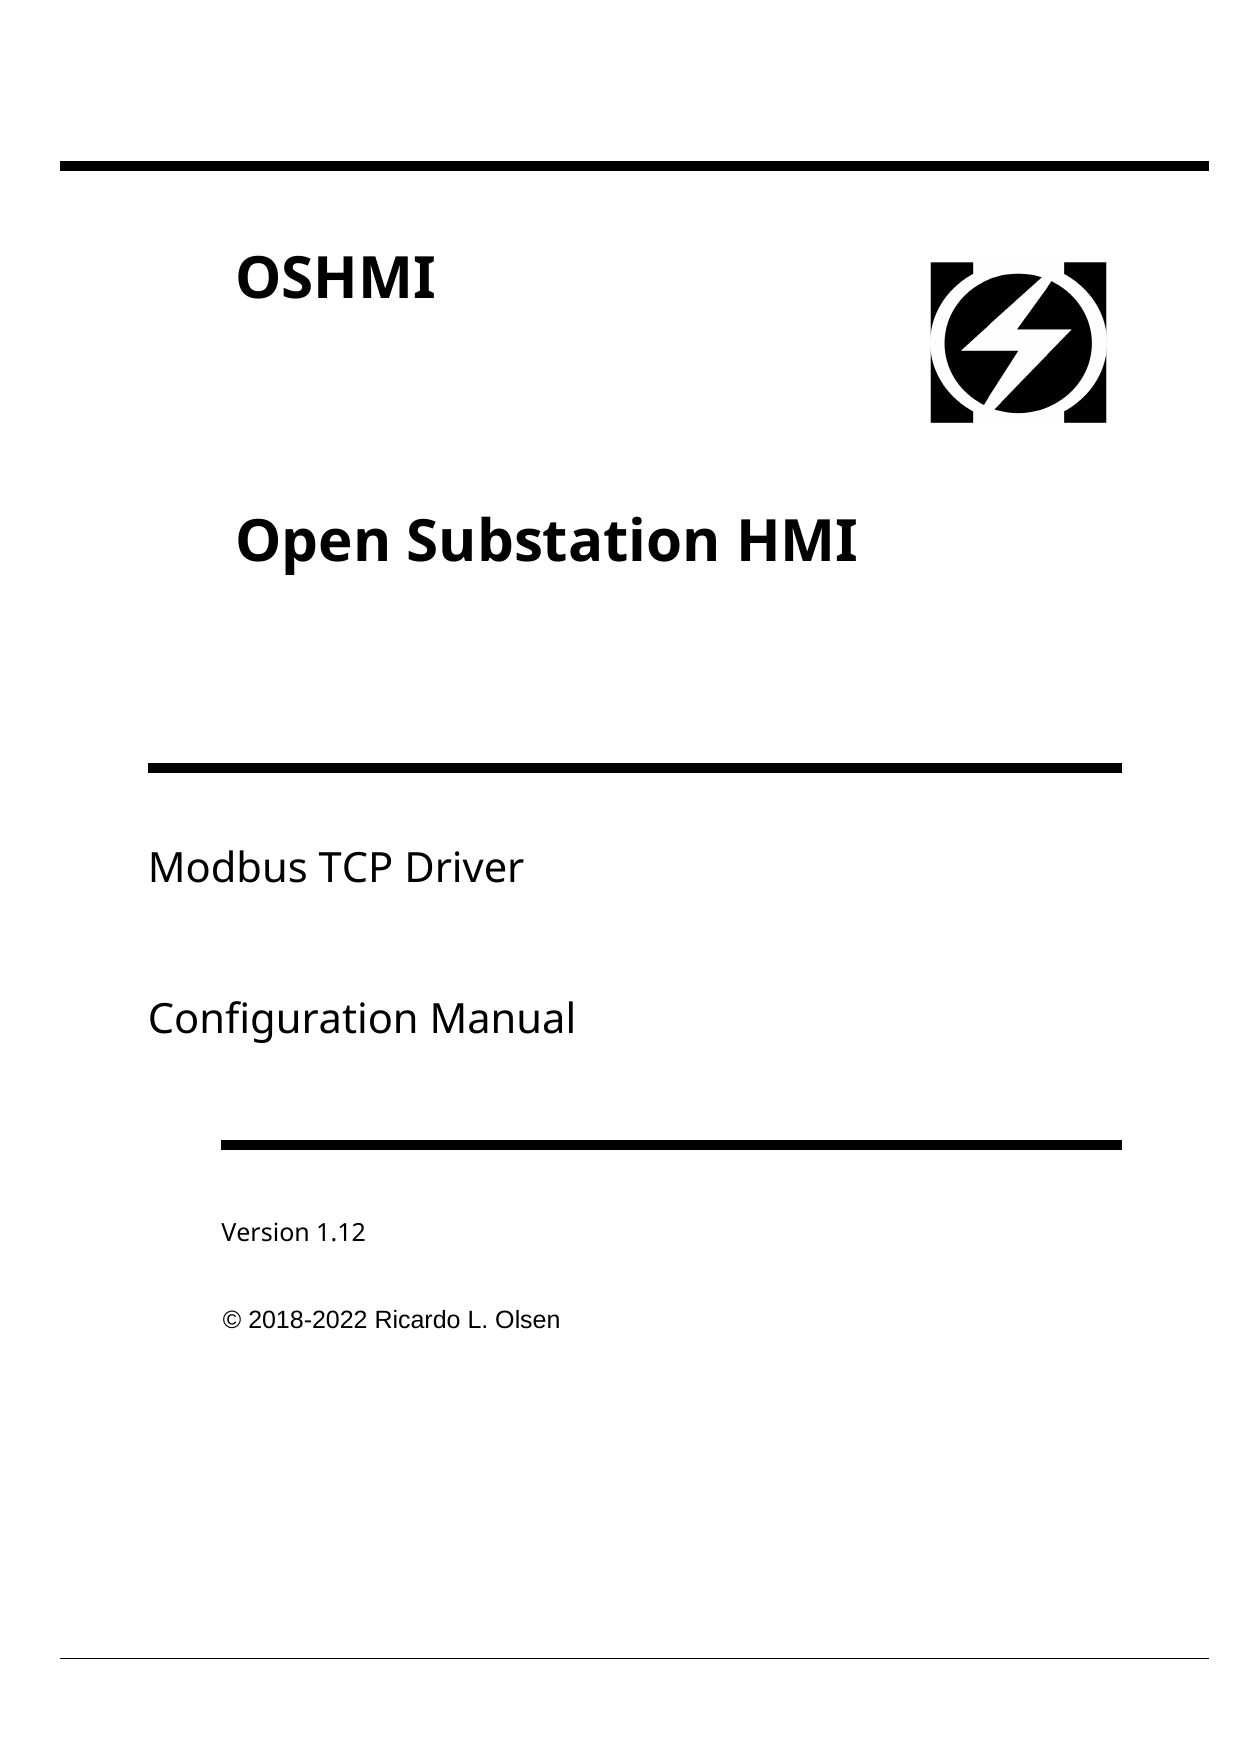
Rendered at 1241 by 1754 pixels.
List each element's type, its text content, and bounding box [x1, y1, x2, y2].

text Open Substation HMI [60, 424, 1209, 579]
text Configuration Manual [148, 914, 1122, 1045]
text Version 1.12 [221, 1150, 1122, 1249]
picture [930, 262, 1107, 423]
text © 2018-2022 Ricardo L. Olsen [223, 1305, 1122, 1334]
text Modbus TCP Driver [148, 773, 1122, 894]
text OSHMI [60, 171, 1209, 315]
